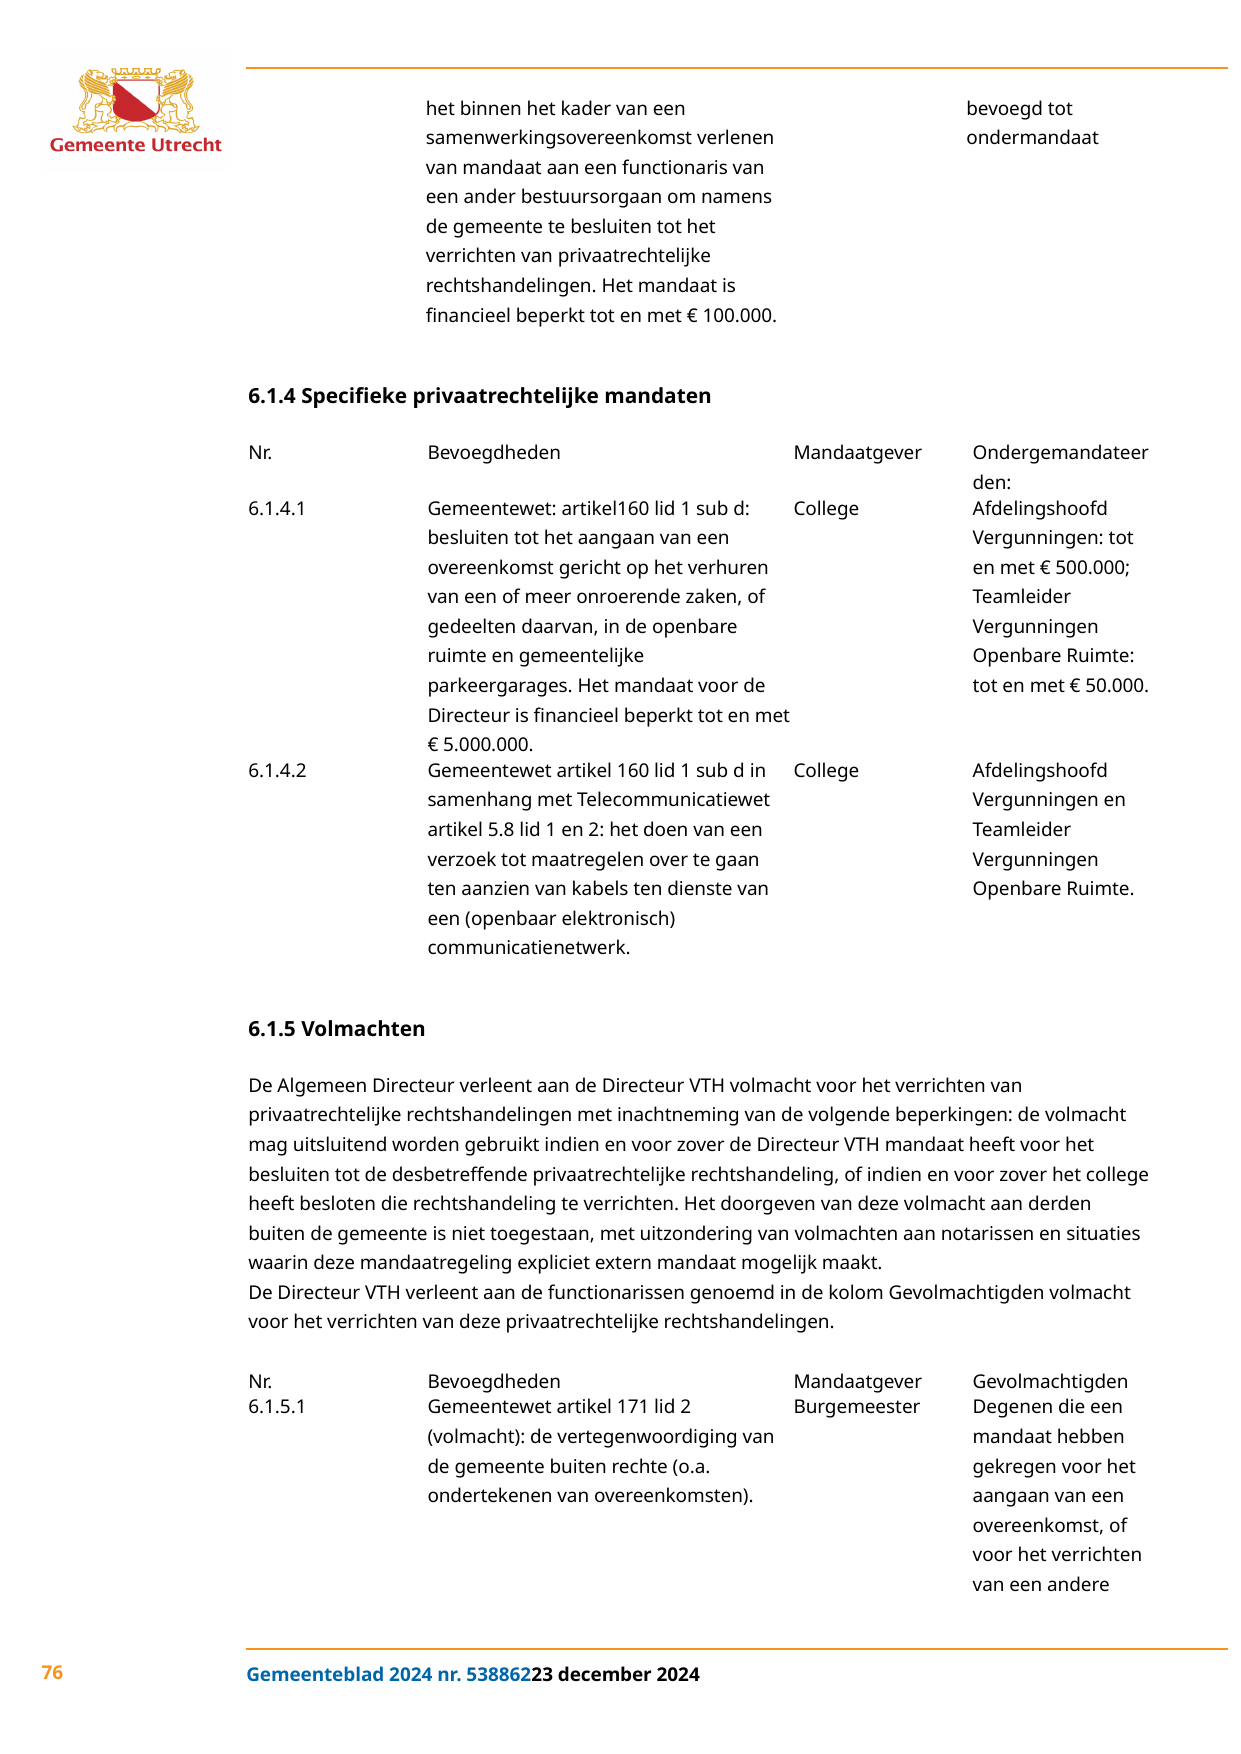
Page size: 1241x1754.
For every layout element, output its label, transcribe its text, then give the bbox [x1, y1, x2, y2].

table_cell Afdelingshoofd Vergunningen: tot en met € 500.000; Teamleider Vergunningen Openbare Ruimte: tot en met € 50.000. [973, 495, 1152, 757]
table_cell Burgemeester [793, 1394, 972, 1597]
table_cell 6.1.4.2 [248, 757, 427, 960]
table_header Ondergemandateerden: [973, 439, 1152, 495]
table_cell Afdelingshoofd Vergunningen en Teamleider Vergunningen Openbare Ruimte. [973, 757, 1152, 960]
table_cell het binnen het kader van een samenwerkingsovereenkomst verlenen van mandaat aan een functionaris van een ander bestuursorgaan om namens de gemeente te besluiten tot het verrichten van privaatrechtelijke rechtshandelingen. Het mandaat is financieel beperkt tot en met € 100.000. [426, 95, 789, 328]
text 6.1.4 Specifieke privaatrechtelijke mandaten [248, 381, 1152, 410]
table_cell 6.1.5.1 [248, 1394, 427, 1597]
table_cell [789, 95, 966, 328]
table_cell Degenen die een mandaat hebben gekregen voor het aangaan van een overeenkomst, of voor het verrichten van een andere [973, 1394, 1152, 1597]
text 6.1.5 Volmachten [248, 1014, 1152, 1042]
table_cell Gemeentewet artikel 160 lid 1 sub d in samenhang met Telecommunicatiewet artikel 5.8 lid 1 en 2: het doen van een verzoek tot maatregelen over te gaan ten aanzien van kabels ten dienste van een (openbaar elektronisch) communicatienetwerk. [427, 757, 793, 960]
table_cell bevoegd tot ondermandaat [966, 95, 1152, 328]
picture [41, 47, 231, 172]
table_header Bevoegdheden [427, 1368, 793, 1394]
table_header Gevolmachtigden [973, 1368, 1152, 1394]
table_header Mandaatgever [793, 439, 972, 495]
table_cell College [793, 757, 972, 960]
table_header Mandaatgever [793, 1368, 972, 1394]
table_header Nr. [248, 439, 427, 495]
table_cell College [793, 495, 972, 757]
table_cell 6.1.4.1 [248, 495, 427, 757]
table_cell Gemeentewet artikel 171 lid 2 (volmacht): de vertegenwoordiging van de gemeente buiten rechte (o.a. ondertekenen van overeenkomsten). [427, 1394, 793, 1597]
table_cell Gemeentewet: artikel160 lid 1 sub d: besluiten tot het aangaan van een overeenkomst gericht op het verhuren van een of meer onroerende zaken, of gedeelten daarvan, in de openbare ruimte en gemeentelijke parkeergarages. Het mandaat voor de Directeur is financieel beperkt tot en met € 5.000.000. [427, 495, 793, 757]
text De Directeur VTH verleent aan de functionarissen genoemd in de kolom Gevolmachtigden volmacht voor het verrichten van deze privaatrechtelijke rechtshandelingen. [248, 1279, 1152, 1334]
table_header Nr. [248, 1368, 427, 1394]
table_header Bevoegdheden [427, 439, 793, 495]
table_cell [248, 95, 426, 328]
text De Algemeen Directeur verleent aan de Directeur VTH volmacht voor het verrichten van privaatrechtelijke rechtshandelingen met inachtneming van de volgende beperkingen: de volmacht mag uitsluitend worden gebruikt indien en voor zover de Directeur VTH mandaat heeft voor het besluiten tot de desbetreffende privaatrechtelijke rechtshandeling, of indien en voor zover het college heeft besloten die rechtshandeling te verrichten. Het doorgeven van deze volmacht aan derden buiten de gemeente is niet toegestaan, met uitzondering van volmachten aan notarissen en situaties waarin deze mandaatregeling expliciet extern mandaat mogelijk maakt. [248, 1072, 1152, 1275]
